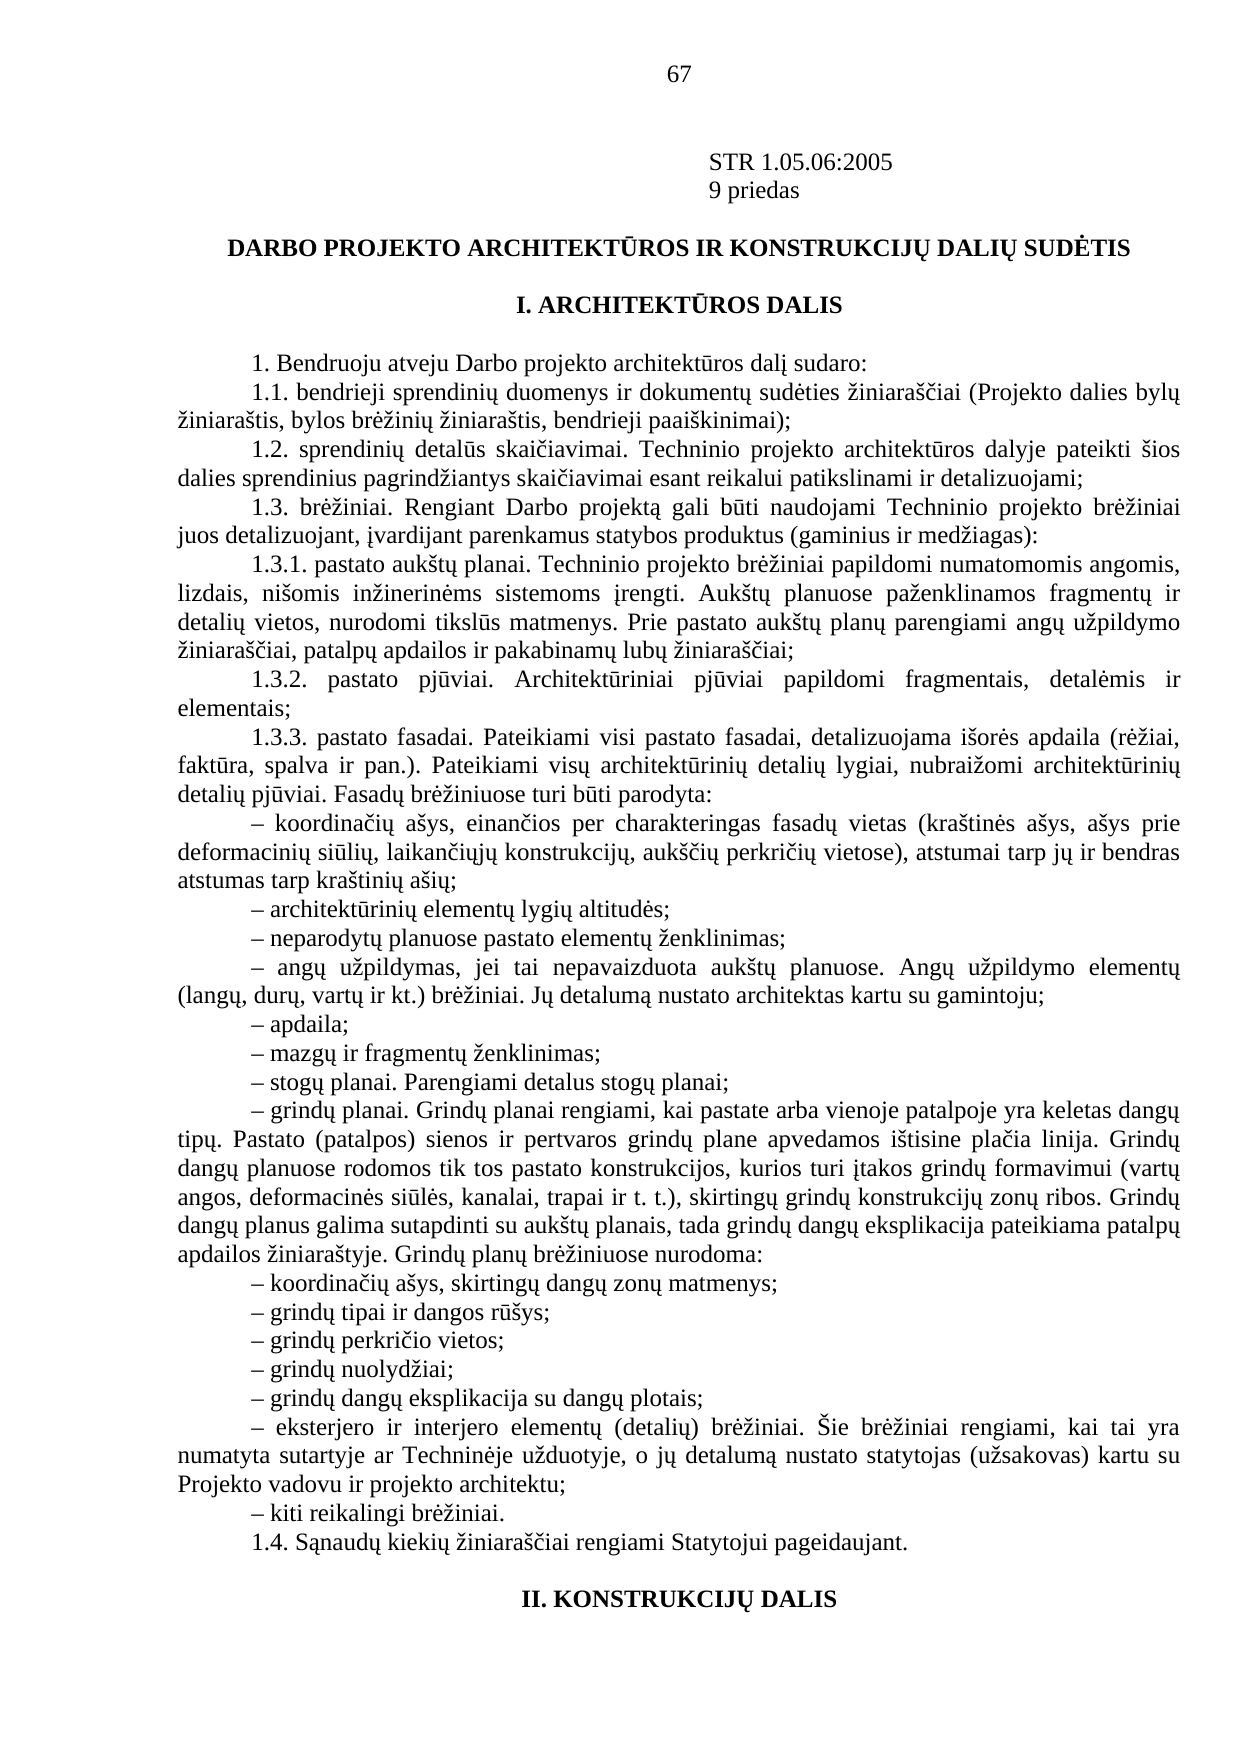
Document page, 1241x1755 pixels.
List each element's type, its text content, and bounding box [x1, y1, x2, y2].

text – grindų planai. Grindų planai rengiami, kai pastate arba vienoje patalpoje yra keletas dangų tipų. Pastato (patalpos) sienos ir pertvaros grindų plane apvedamos ištisine plačia linija. Grindų dangų planuose rodomos tik tos pastato konstrukcijos, kurios turi įtakos grindų formavimui (vartų angos, deformacinės siūlės, kanalai, trapai ir t. t.), skirtingų grindų konstrukcijų zonų ribos. Grindų dangų planus galima sutapdinti su aukštų planais, tada grindų dangų eksplikacija pateikiama patalpų apdailos žiniaraštyje. Grindų planų brėžiniuose nurodoma: [177, 1096, 1181, 1268]
text – grindų dangų eksplikacija su dangų plotais; [177, 1383, 1181, 1412]
text – mazgų ir fragmentų ženklinimas; [177, 1038, 1181, 1067]
text – grindų perkričio vietos; [177, 1326, 1181, 1354]
text 1.3.3. pastato fasadai. Pateikiami visi pastato fasadai, detalizuojama išorės apdaila (rėžiai, faktūra, spalva ir pan.). Pateikiami visų architektūrinių detalių lygiai, nubraižomi architektūrinių detalių pjūviai. Fasadų brėžiniuose turi būti parodyta: [177, 722, 1181, 808]
text 1. Bendruoju atveju Darbo projekto architektūros dalį sudaro: [177, 348, 1181, 377]
text 9 priedas [177, 176, 1181, 204]
text – eksterjero ir interjero elementų (detalių) brėžiniai. Šie brėžiniai rengiami, kai tai yra numatyta sutartyje ar Techninėje užduotyje, o jų detalumą nustato statytojas (užsakovas) kartu su Projekto vadovu ir projekto architektu; [177, 1412, 1181, 1498]
text – architektūrinių elementų lygių altitudės; [177, 894, 1181, 923]
text – grindų tipai ir dangos rūšys; [177, 1297, 1181, 1326]
text 1.4. Sąnaudų kiekių žiniaraščiai rengiami Statytojui pageidaujant. [177, 1527, 1181, 1556]
text II. KONSTRUKCIJŲ DALIS [177, 1584, 1181, 1613]
text I. ARCHITEKTŪROS DALIS [177, 291, 1181, 319]
text DARBO PROJEKTO ARCHITEKTŪROS IR KONSTRUKCIJŲ DALIŲ SUDĖTIS [177, 233, 1181, 262]
text – stogų planai. Parengiami detalus stogų planai; [177, 1067, 1181, 1096]
text – angų užpildymas, jei tai nepavaizduota aukštų planuose. Angų užpildymo elementų (langų, durų, vartų ir kt.) brėžiniai. Jų detalumą nustato architektas kartu su gamintoju; [177, 952, 1181, 1009]
text 1.3.2. pastato pjūviai. Architektūriniai pjūviai papildomi fragmentais, detalėmis ir elementais; [177, 664, 1181, 722]
text STR 1.05.06:2005 [177, 147, 1181, 176]
text – kiti reikalingi brėžiniai. [177, 1498, 1181, 1527]
text 1.3. brėžiniai. Rengiant Darbo projektą gali būti naudojami Techninio projekto brėžiniai juos detalizuojant, įvardijant parenkamus statybos produktus (gaminius ir medžiagas): [177, 492, 1181, 549]
text 1.1. bendrieji sprendinių duomenys ir dokumentų sudėties žiniaraščiai (Projekto dalies bylų žiniaraštis, bylos brėžinių žiniaraštis, bendrieji paaiškinimai); [177, 377, 1181, 434]
text 1.3.1. pastato aukštų planai. Techninio projekto brėžiniai papildomi numatomomis angomis, lizdais, nišomis inžinerinėms sistemoms įrengti. Aukštų planuose paženklinamos fragmentų ir detalių vietos, nurodomi tikslūs matmenys. Prie pastato aukštų planų parengiami angų užpildymo žiniaraščiai, patalpų apdailos ir pakabinamų lubų žiniaraščiai; [177, 549, 1181, 664]
text – neparodytų planuose pastato elementų ženklinimas; [177, 923, 1181, 952]
text – koordinačių ašys, skirtingų dangų zonų matmenys; [177, 1268, 1181, 1297]
text – koordinačių ašys, einančios per charakteringas fasadų vietas (kraštinės ašys, ašys prie deformacinių siūlių, laikančiųjų konstrukcijų, aukščių perkričių vietose), atstumai tarp jų ir bendras atstumas tarp kraštinių ašių; [177, 808, 1181, 894]
text – grindų nuolydžiai; [177, 1354, 1181, 1383]
text – apdaila; [177, 1009, 1181, 1038]
text 1.2. sprendinių detalūs skaičiavimai. Techninio projekto architektūros dalyje pateikti šios dalies sprendinius pagrindžiantys skaičiavimai esant reikalui patikslinami ir detalizuojami; [177, 434, 1181, 492]
